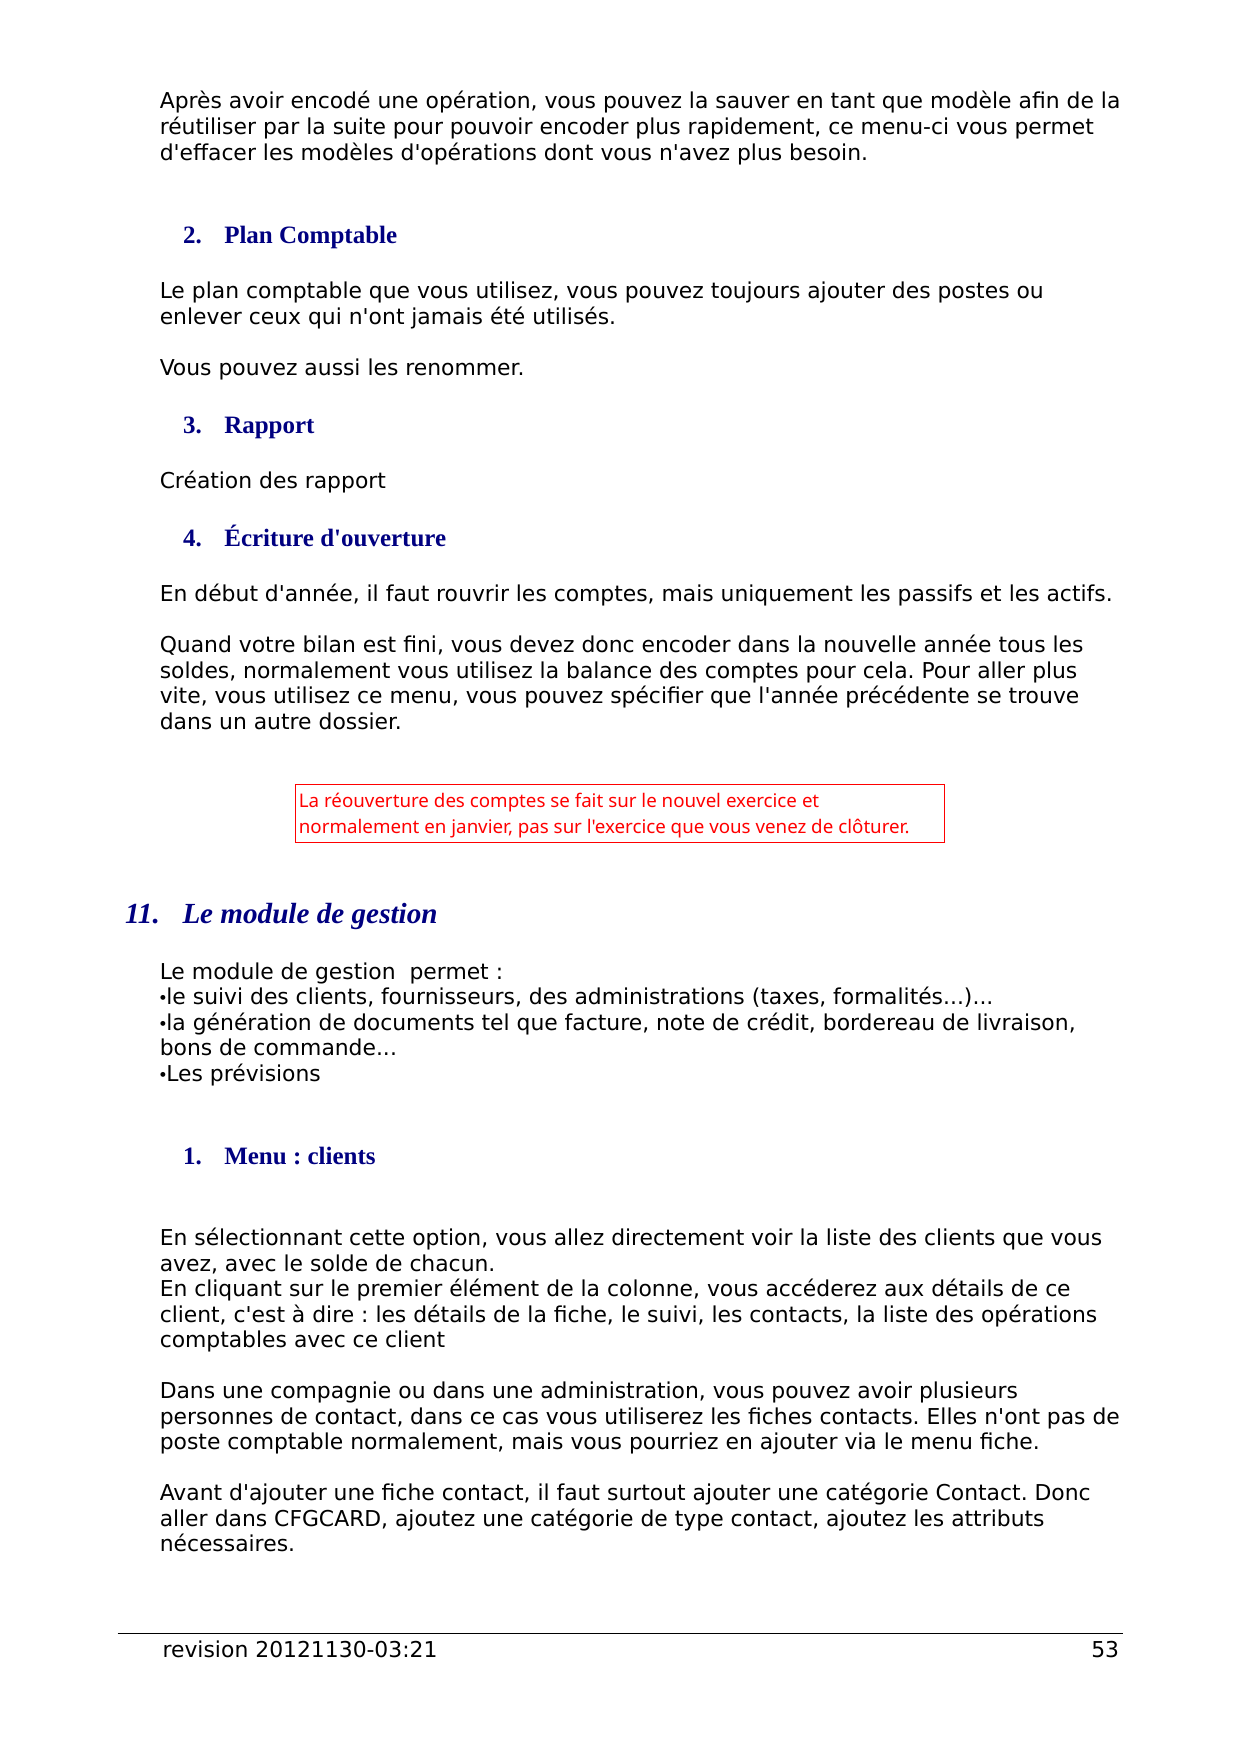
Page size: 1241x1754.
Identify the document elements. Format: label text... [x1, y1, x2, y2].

text Le module de gestion permet : [159, 959, 1123, 984]
text En sélectionnant cette option, vous allez directement voir la liste des clients que vous avez, avec le solde de chacun. [159, 1225, 1123, 1276]
subtitle Le module de gestion [117, 896, 1123, 929]
text Dans une compagnie ou dans une administration, vous pouvez avoir plusieurs personnes de contact, dans ce cas vous utiliserez les fiches contacts. Elles n'ont pas de poste comptable normalement, mais vous pourriez en ajouter via le menu fiche. [159, 1378, 1123, 1455]
text Vous pouvez aussi les renommer. [159, 355, 1123, 380]
text Quand votre bilan est fini, vous devez donc encoder dans la nouvelle année tous les soldes, normalement vous utilisez la balance des comptes pour cela. Pour aller plus vite, vous utilisez ce menu, vous pouvez spécifier que l'année précédente se trouve dans un autre dossier. [159, 632, 1123, 734]
subtitle Écriture d'ouverture [177, 523, 1123, 552]
list Les prévisions [159, 1061, 1123, 1086]
list le suivi des clients, fournisseurs, des administrations (taxes, formalités...)... [159, 984, 1123, 1010]
text En début d'année, il faut rouvrir les comptes, mais uniquement les passifs et les actifs. [159, 581, 1123, 607]
text Création des rapport [159, 468, 1123, 494]
subtitle Menu : clients [177, 1141, 1123, 1170]
text Avant d'ajouter une fiche contact, il faut surtout ajouter une catégorie Contact. Donc aller dans CFGCARD, ajoutez une catégorie de type contact, ajoutez les attributs nécessaires. [159, 1480, 1123, 1557]
text La réouverture des comptes se fait sur le nouvel exercice et normalement en janvier, pas sur l'exercice que vous venez de clôturer. [296, 785, 944, 842]
subtitle Rapport [177, 410, 1123, 439]
text En cliquant sur le premier élément de la colonne, vous accéderez aux détails de ce client, c'est à dire : les détails de la fiche, le suivi, les contacts, la liste des opérations comptables avec ce client [159, 1276, 1123, 1353]
list la génération de documents tel que facture, note de crédit, bordereau de livraison, bons de commande... [159, 1010, 1123, 1061]
text Après avoir encodé une opération, vous pouvez la sauver en tant que modèle afin de la réutiliser par la suite pour pouvoir encoder plus rapidement, ce menu-ci vous permet d'effacer les modèles d'opérations dont vous n'avez plus besoin. [159, 88, 1123, 165]
text Le plan comptable que vous utilisez, vous pouvez toujours ajouter des postes ou enlever ceux qui n'ont jamais été utilisés. [159, 278, 1123, 329]
subtitle Plan Comptable [177, 220, 1123, 249]
